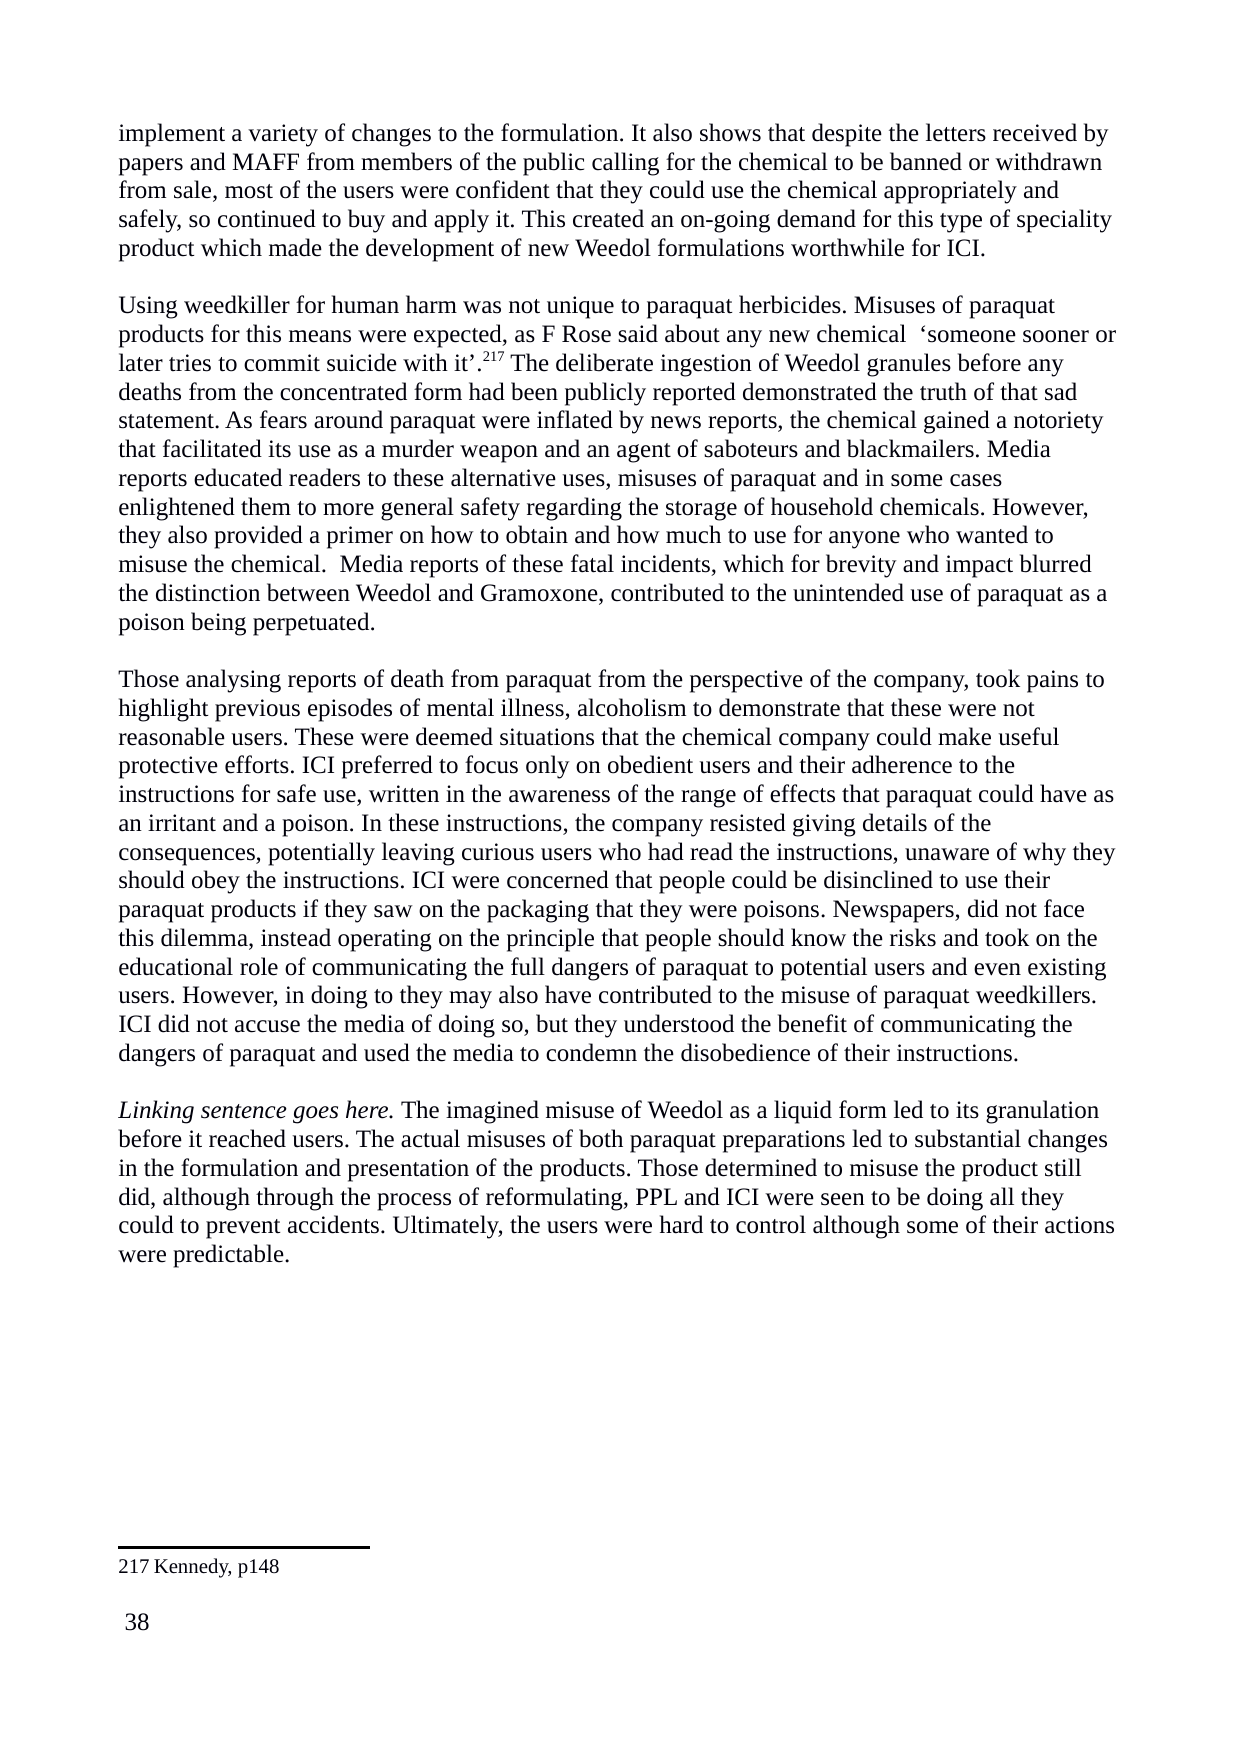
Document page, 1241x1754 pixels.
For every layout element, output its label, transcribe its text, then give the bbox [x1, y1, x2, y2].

text Kennedy, p148 [118, 1553, 1122, 1578]
text implement a variety of changes to the formulation. It also shows that despite the letters received by papers and MAFF from members of the public calling for the chemical to be banned or withdrawn from sale, most of the users were confident that they could use the chemical appropriately and safely, so continued to buy and apply it. This created an on-going demand for this type of speciality product which made the development of new Weedol formulations worthwhile for ICI. [118, 118, 1122, 262]
text Linking sentence goes here. The imagined misuse of Weedol as a liquid form led to its granulation before it reached users. The actual misuses of both paraquat preparations led to substantial changes in the formulation and presentation of the products. Those determined to misuse the product still did, although through the process of reformulating, PPL and ICI were seen to be doing all they could to prevent accidents. Ultimately, the users were hard to control although some of their actions were predictable. [118, 1096, 1122, 1268]
text Using weedkiller for human harm was not unique to paraquat herbicides. Misuses of paraquat products for this means were expected, as F Rose said about any new chemical ‘someone sooner or later tries to commit suicide with it’. The deliberate ingestion of Weedol granules before any deaths from the concentrated form had been publicly reported demonstrated the truth of that sad statement. As fears around paraquat were inflated by news reports, the chemical gained a notoriety that facilitated its use as a murder weapon and an agent of saboteurs and blackmailers. Media reports educated readers to these alternative uses, misuses of paraquat and in some cases enlightened them to more general safety regarding the storage of household chemicals. However, they also provided a primer on how to obtain and how much to use for anyone who wanted to misuse the chemical. Media reports of these fatal incidents, which for brevity and impact blurred the distinction between Weedol and Gramoxone, contributed to the unintended use of paraquat as a poison being perpetuated. [118, 291, 1122, 636]
text Those analysing reports of death from paraquat from the perspective of the company, took pains to highlight previous episodes of mental illness, alcoholism to demonstrate that these were not reasonable users. These were deemed situations that the chemical company could make useful protective efforts. ICI preferred to focus only on obedient users and their adherence to the instructions for safe use, written in the awareness of the range of effects that paraquat could have as an irritant and a poison. In these instructions, the company resisted giving details of the consequences, potentially leaving curious users who had read the instructions, unaware of why they should obey the instructions. ICI were concerned that people could be disinclined to use their paraquat products if they saw on the packaging that they were poisons. Newspapers, did not face this dilemma, instead operating on the principle that people should know the risks and took on the educational role of communicating the full dangers of paraquat to potential users and even existing users. However, in doing to they may also have contributed to the misuse of paraquat weedkillers. ICI did not accuse the media of doing so, but they understood the benefit of communicating the dangers of paraquat and used the media to condemn the disobedience of their instructions. [118, 664, 1122, 1067]
